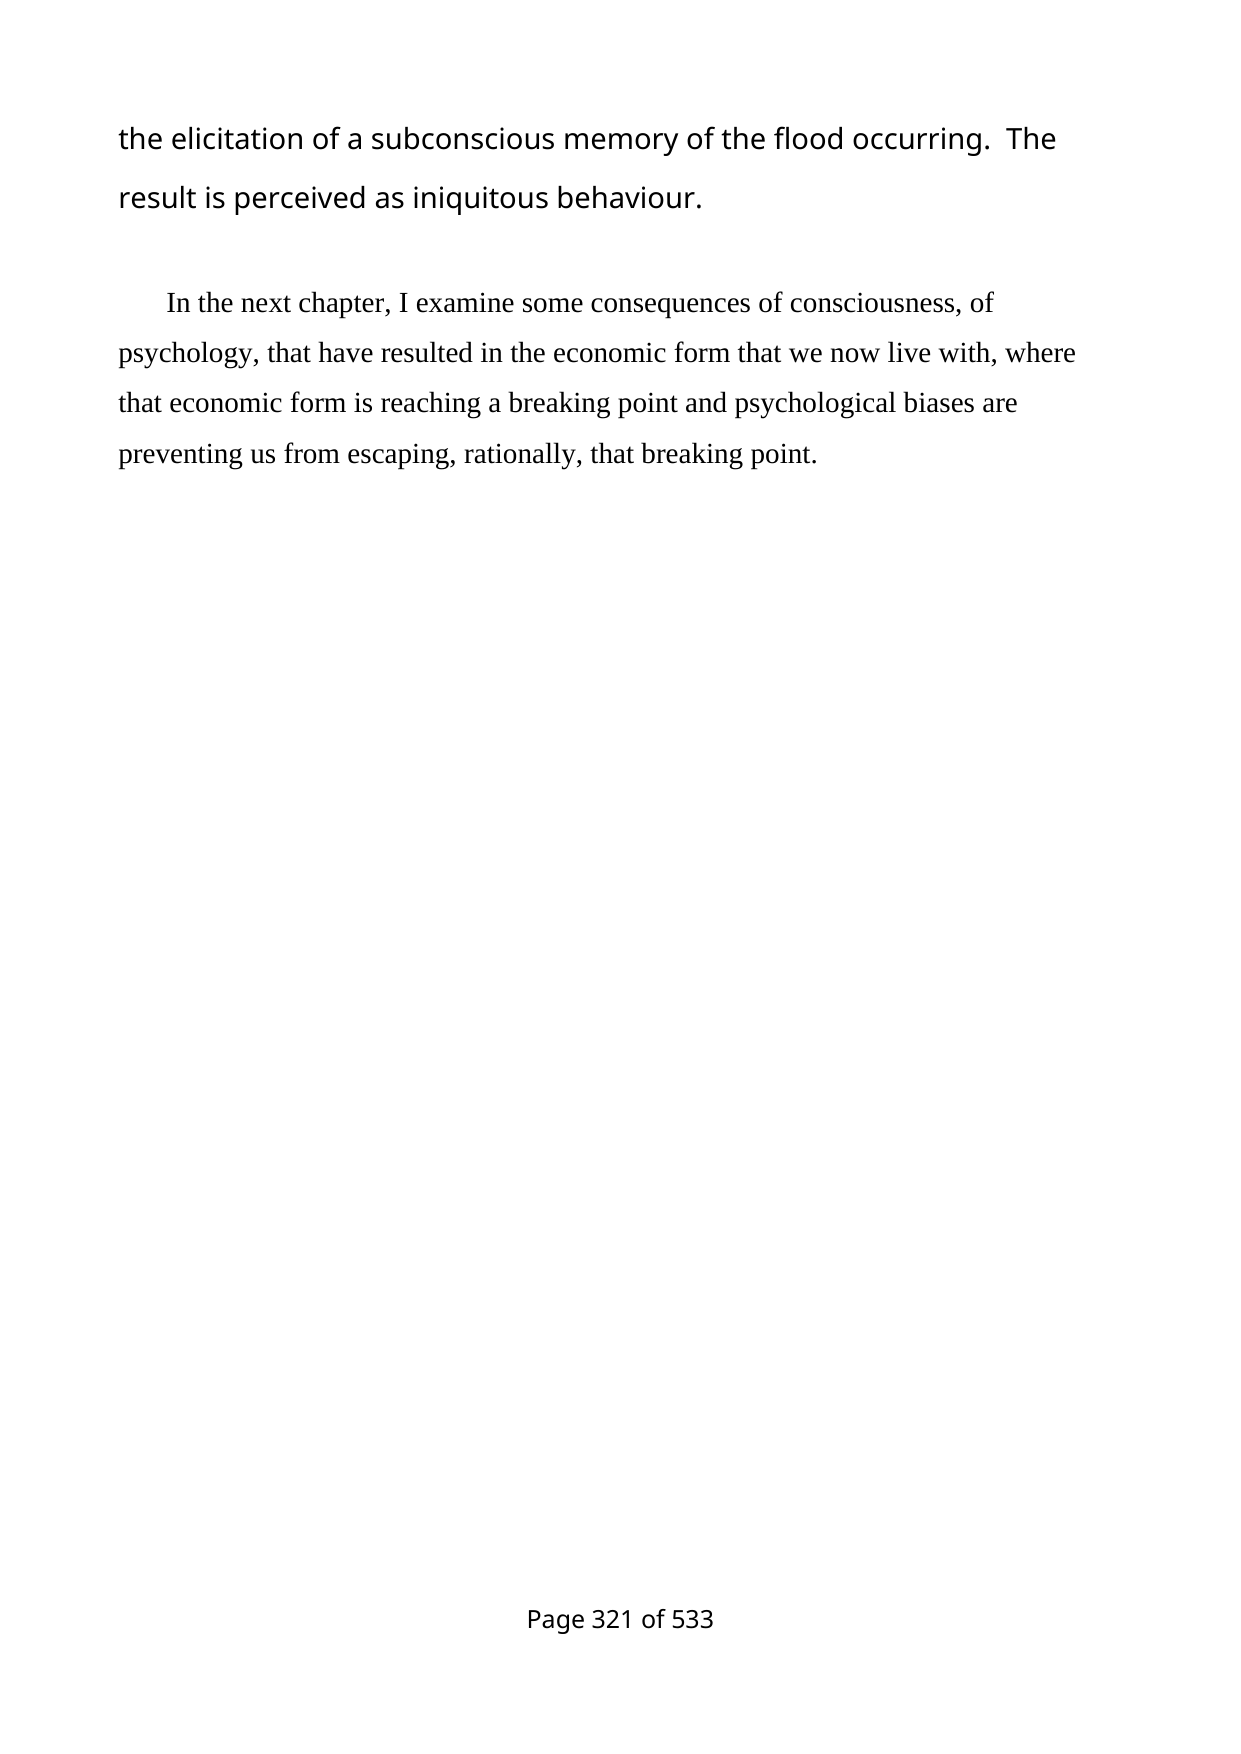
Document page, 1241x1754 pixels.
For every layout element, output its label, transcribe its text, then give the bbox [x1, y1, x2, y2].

text In the next chapter, I examine some consequences of consciousness, of psychology, that have resulted in the economic form that we now live with, where that economic form is reaching a breaking point and psychological biases are preventing us from escaping, rationally, that breaking point. [118, 285, 1122, 469]
text the elicitation of a subconscious memory of the flood occurring. The result is perceived as iniquitous behaviour. [118, 118, 1122, 217]
